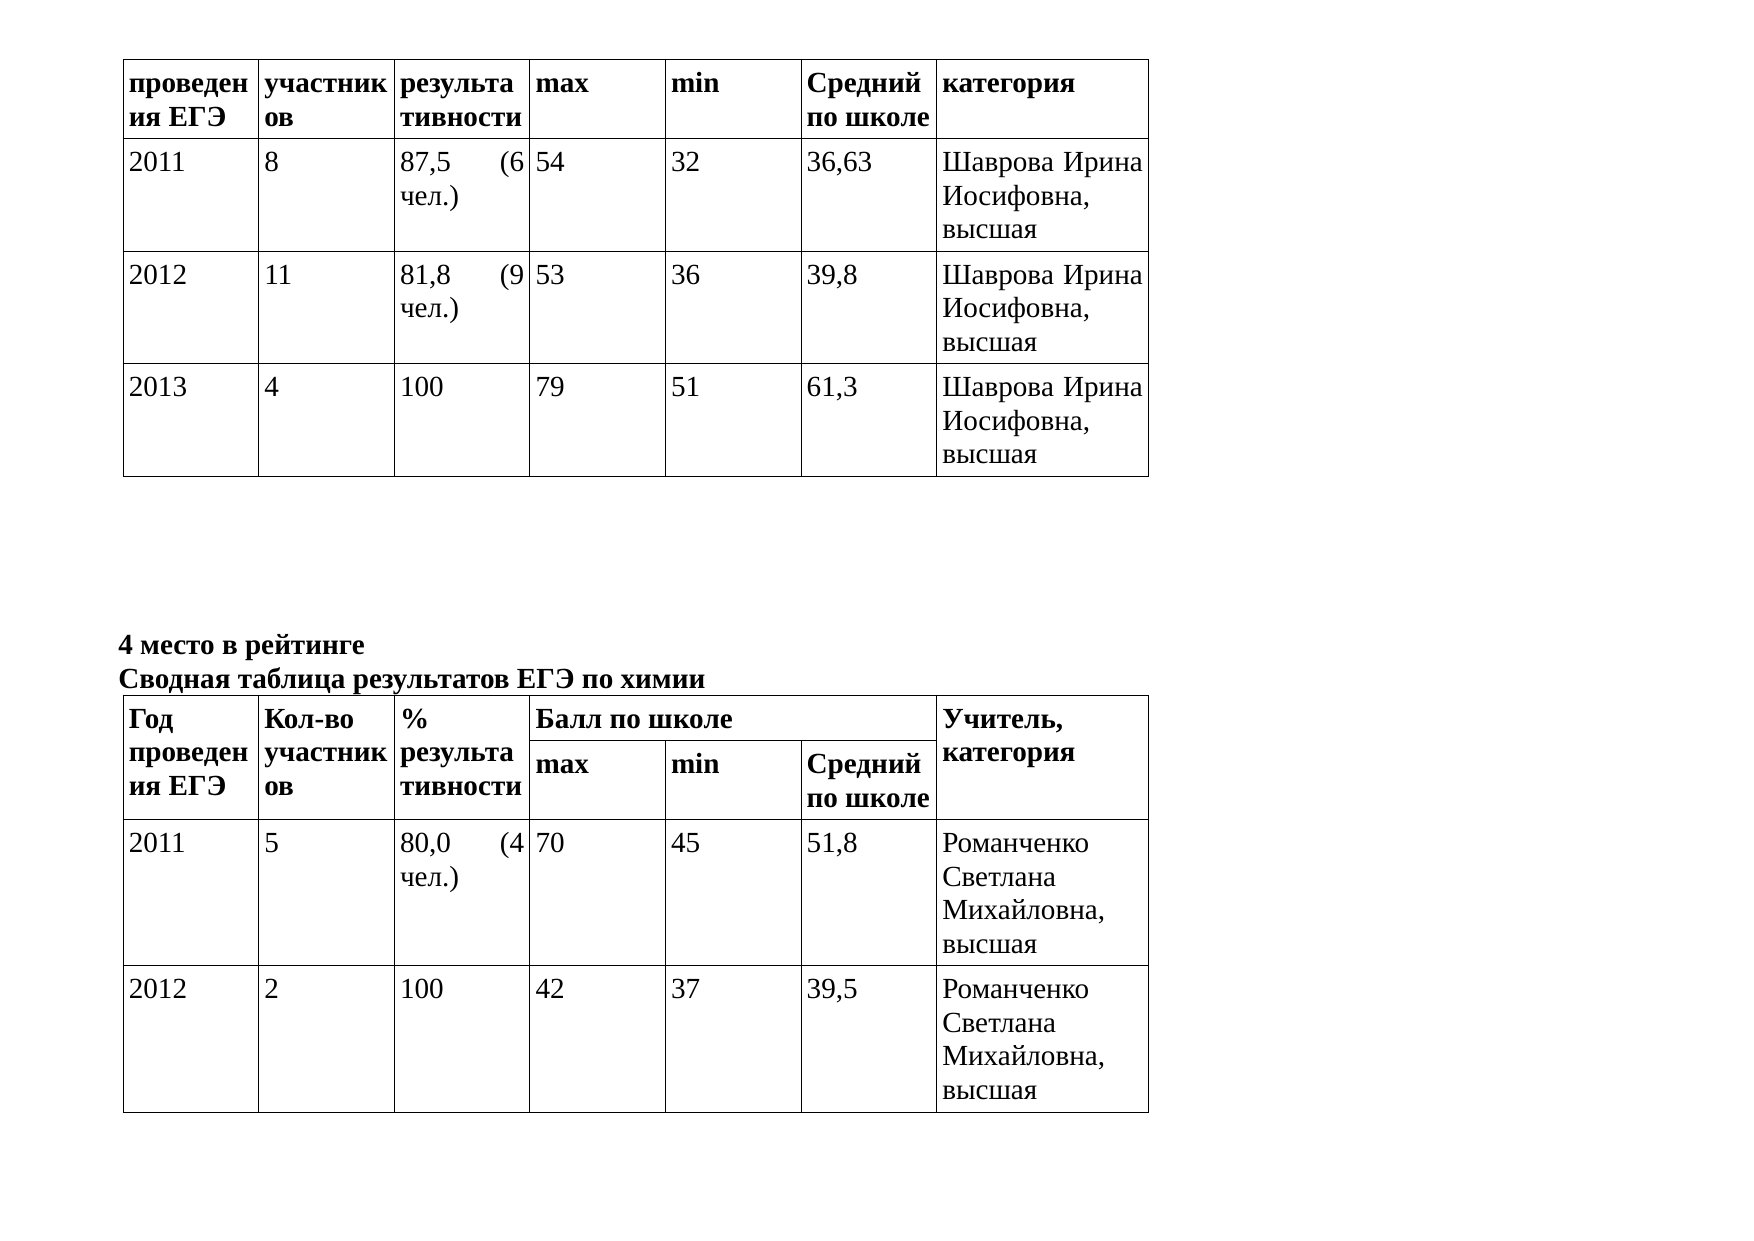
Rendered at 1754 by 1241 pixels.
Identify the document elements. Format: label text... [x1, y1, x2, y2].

table_cell 2011 [124, 139, 258, 251]
text Сводная таблица результатов ЕГЭ по химии [118, 661, 1636, 694]
table_cell 2 [259, 966, 394, 1111]
table_cell min [666, 60, 801, 138]
table_cell Шаврова Ирина Иосифовна, высшая [937, 364, 1148, 476]
table_cell 2012 [124, 252, 258, 363]
table_cell 8 [259, 139, 394, 251]
table_cell min [666, 741, 801, 819]
table_header Кол-во участников [259, 696, 394, 819]
table_cell 11 [259, 252, 394, 363]
table_cell 81,8 (9 чел.) [395, 252, 529, 363]
table_cell 51 [666, 364, 801, 476]
table_cell Средний по школе [802, 60, 936, 138]
table_cell 54 [530, 139, 665, 251]
table_cell 100 [395, 966, 529, 1111]
table_header Год проведения ЕГЭ [124, 696, 258, 819]
table_header % результативности [395, 696, 529, 819]
table_cell 45 [666, 820, 801, 965]
table_cell 70 [530, 820, 665, 965]
table_cell Шаврова Ирина Иосифовна, высшая [937, 252, 1148, 363]
table_header участников [259, 60, 394, 138]
table_cell 36 [666, 252, 801, 363]
table_cell 37 [666, 966, 801, 1111]
table_header категория [937, 60, 1148, 138]
table_cell 4 [259, 364, 394, 476]
table_cell 5 [259, 820, 394, 965]
table_cell Средний по школе [802, 741, 936, 819]
text 4 место в рейтинге [118, 627, 1636, 661]
table_cell 42 [530, 966, 665, 1111]
table_cell 51,8 [802, 820, 936, 965]
table_header проведения ЕГЭ [124, 60, 258, 138]
table_cell Романченко Светлана Михайловна, высшая [937, 820, 1148, 965]
table_cell 79 [530, 364, 665, 476]
table_cell 2013 [124, 364, 258, 476]
table_cell 36,63 [802, 139, 936, 251]
table_header Учитель, категория [937, 696, 1148, 819]
table_cell 39,8 [802, 252, 936, 363]
table_cell max [530, 741, 665, 819]
table_cell 2011 [124, 820, 258, 965]
table_cell 39,5 [802, 966, 936, 1111]
table_cell 53 [530, 252, 665, 363]
table_cell Романченко Светлана Михайловна, высшая [937, 966, 1148, 1111]
table_cell 32 [666, 139, 801, 251]
table_cell max [530, 60, 665, 138]
table_header Балл по школе [530, 696, 936, 740]
table_cell 61,3 [802, 364, 936, 476]
table_cell 87,5 (6 чел.) [395, 139, 529, 251]
table_cell 80,0 (4 чел.) [395, 820, 529, 965]
table_cell 2012 [124, 966, 258, 1111]
table_header результативности [395, 60, 529, 138]
table_cell 100 [395, 364, 529, 476]
table_cell Шаврова Ирина Иосифовна, высшая [937, 139, 1148, 251]
